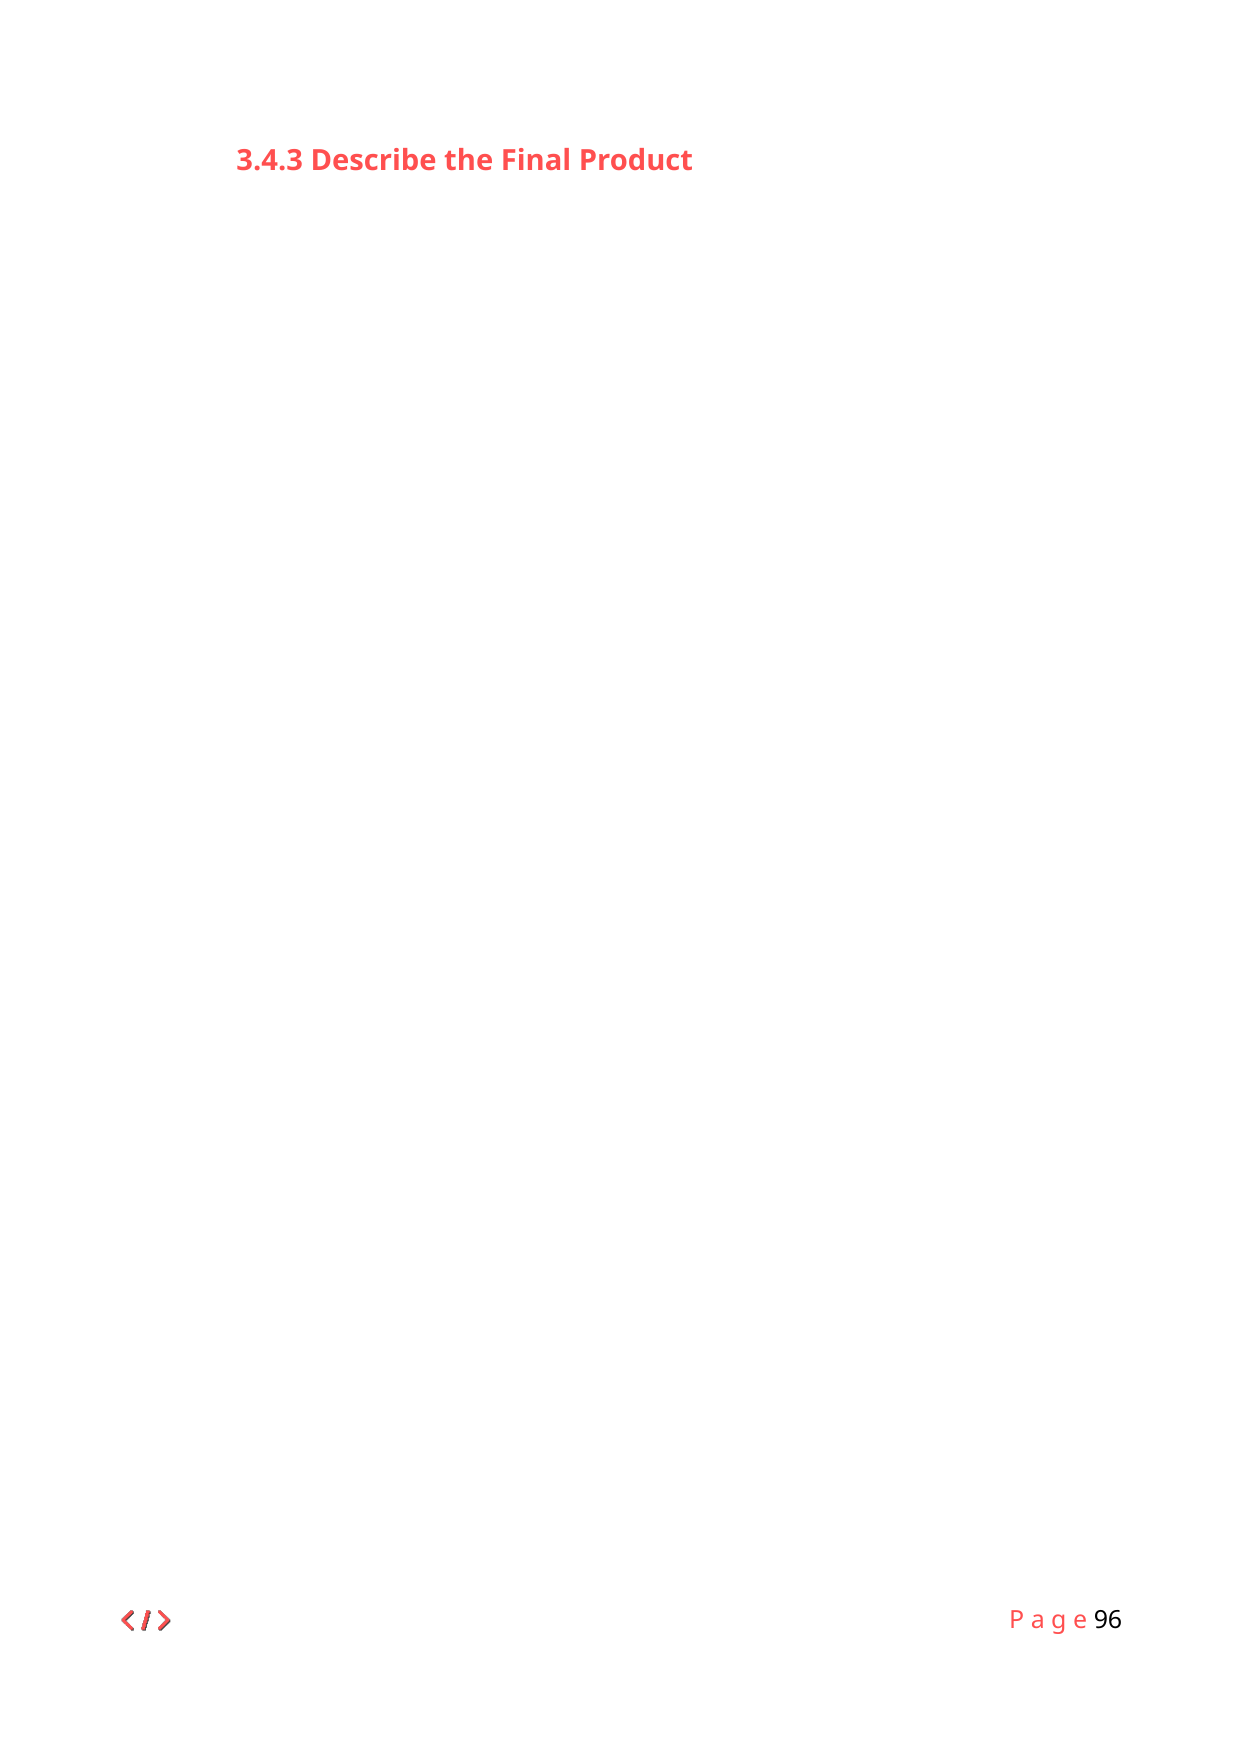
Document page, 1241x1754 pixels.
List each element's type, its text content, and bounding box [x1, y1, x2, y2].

picture [116, 1591, 175, 1649]
subtitle 3.4.3 Describe the Final Product [118, 139, 1122, 179]
